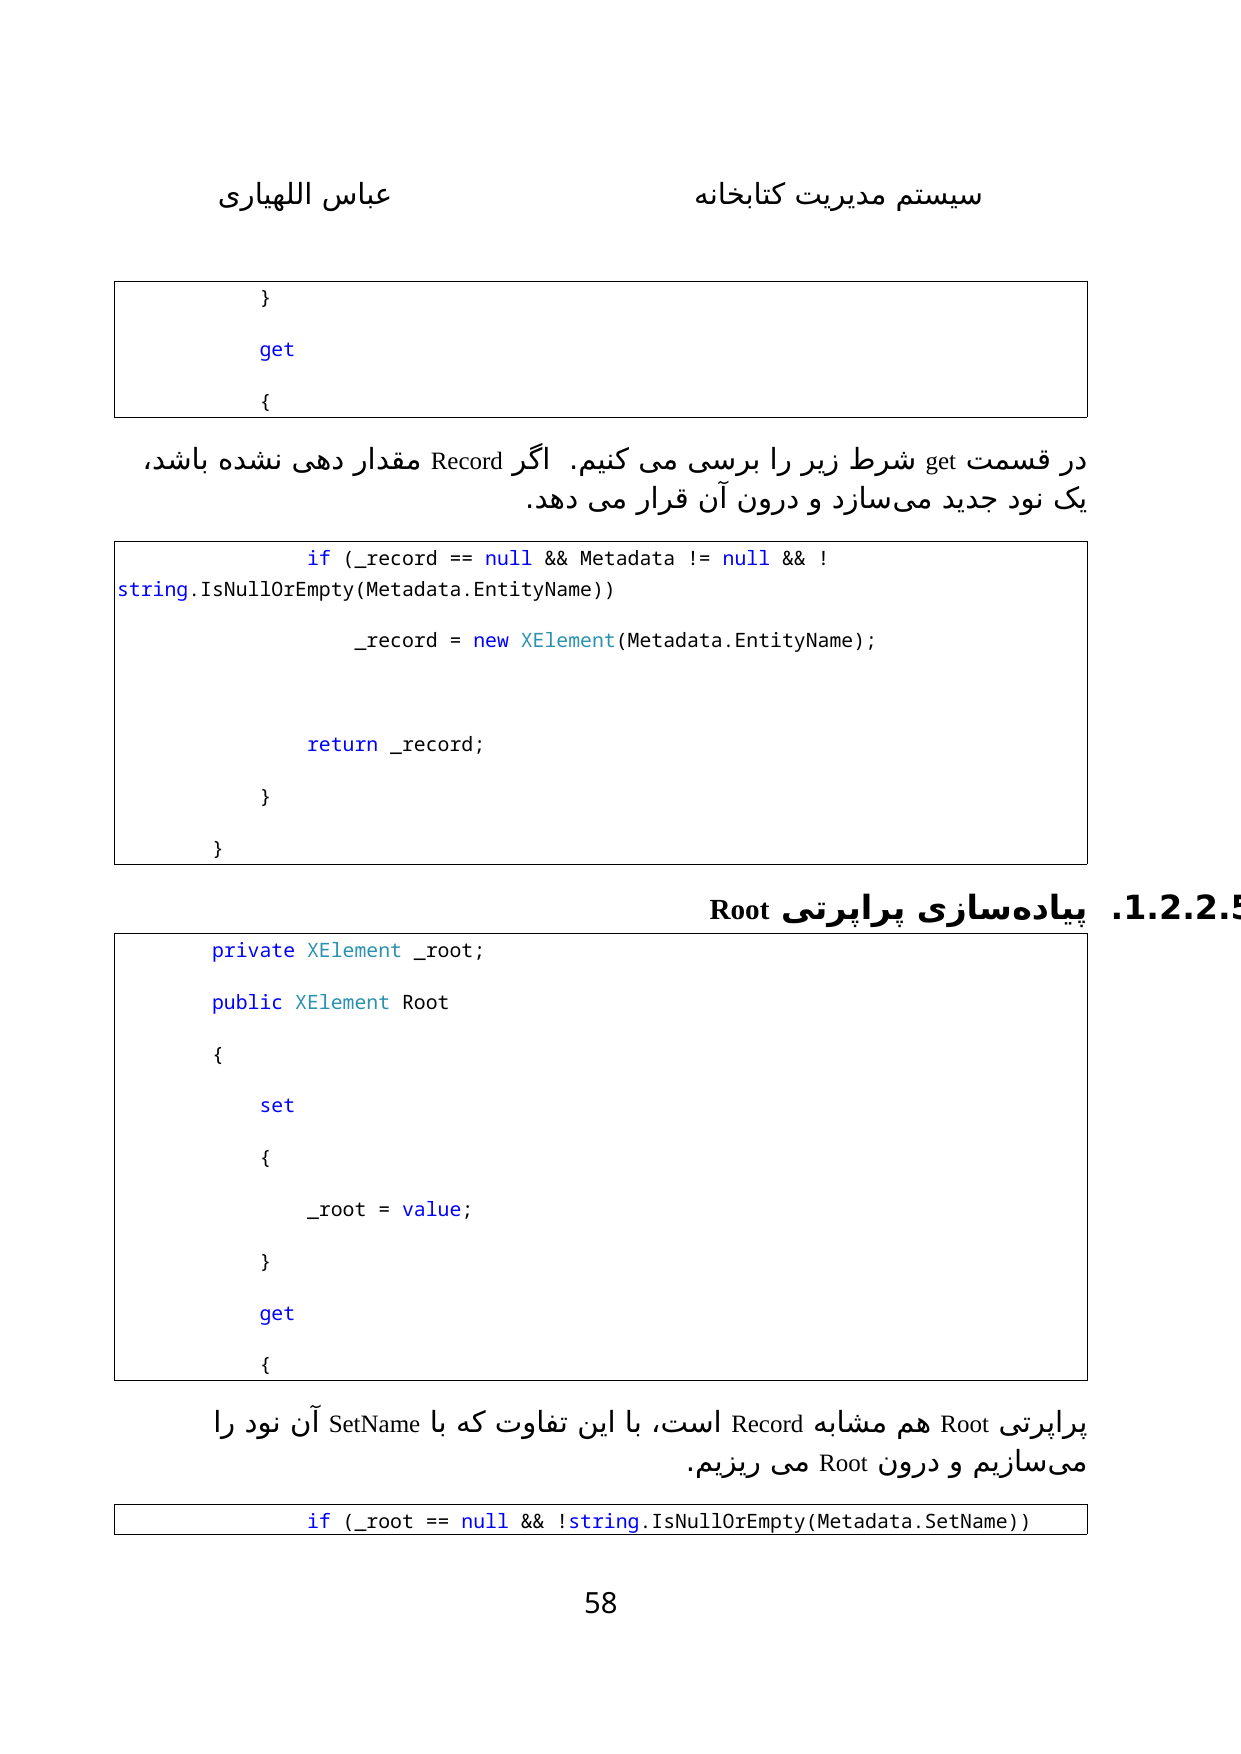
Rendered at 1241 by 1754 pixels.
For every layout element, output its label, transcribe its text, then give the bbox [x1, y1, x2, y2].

text در قسمت get شرط زیر را برسی می کنیم. اگر Record مقدار دهی نشده باشد، یک نود جدید می‌سازد و درون آن قرار می دهد. [114, 442, 1087, 515]
text public XElement Root [115, 985, 1087, 1015]
text } [115, 779, 1087, 809]
subtitle پیاده‌سازی پراپرتی Root [114, 889, 1087, 927]
text پراپرتی Root هم مشابه Record است، با این تفاوت که با SetName آن نود را می‌سازیم و درون Root می ریزیم. [114, 1405, 1087, 1478]
text get [115, 332, 1087, 362]
text { [115, 1347, 1087, 1380]
text return _record; [115, 727, 1087, 757]
text _root = value; [115, 1192, 1087, 1222]
text { [115, 384, 1087, 417]
text set [115, 1088, 1087, 1119]
text } [115, 282, 1087, 311]
text { [115, 1037, 1087, 1067]
text private XElement _root; [115, 934, 1087, 963]
text } [115, 1244, 1087, 1274]
text } [115, 831, 1087, 864]
text if (_record == null && Metadata != null && !string.IsNullOrEmpty(Metadata.EntityName)) [115, 542, 1087, 602]
text get [115, 1296, 1087, 1326]
text _record = new XElement(Metadata.EntityName); [115, 623, 1087, 654]
text if (_root == null && !string.IsNullOrEmpty(Metadata.SetName)) [115, 1505, 1087, 1534]
text { [115, 1140, 1087, 1170]
